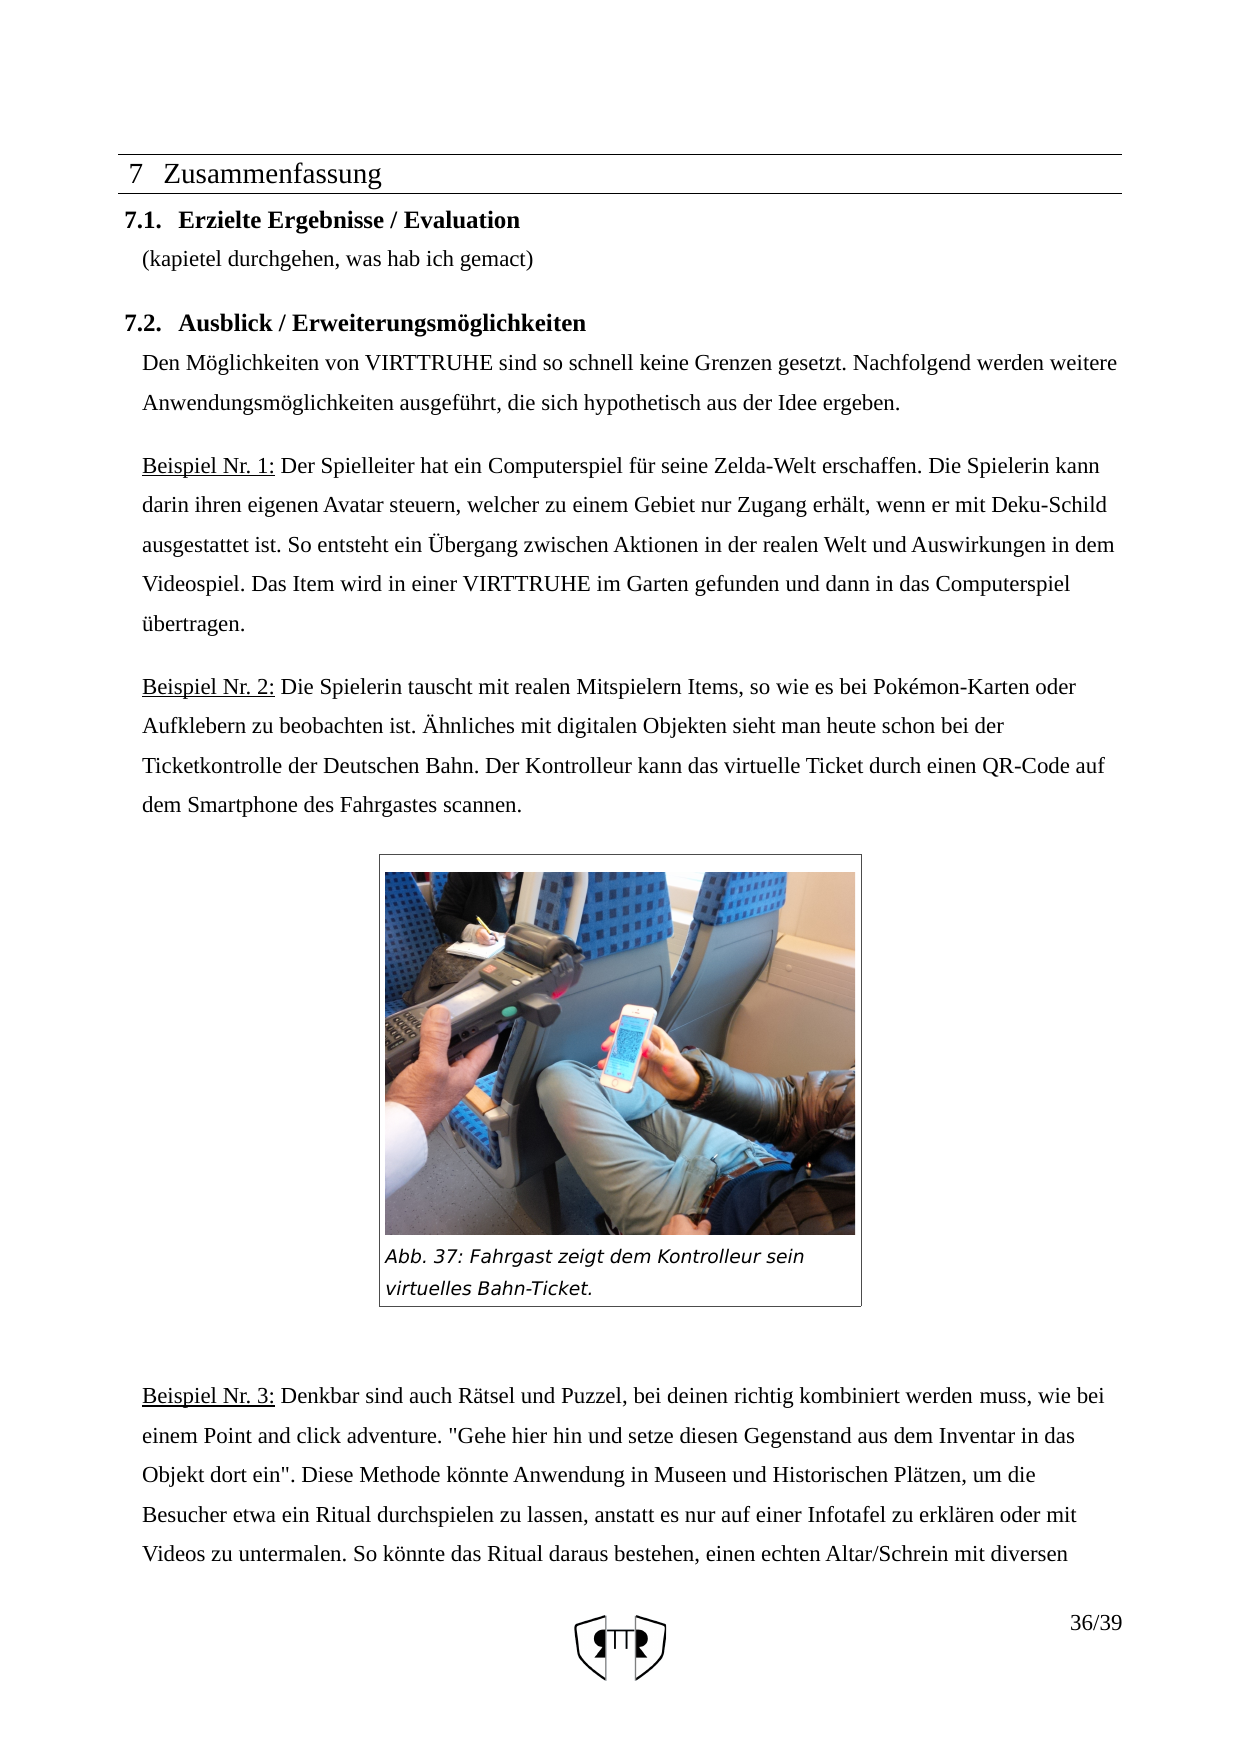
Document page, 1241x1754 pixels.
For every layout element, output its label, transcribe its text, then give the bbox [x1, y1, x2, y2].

picture [385, 872, 856, 1235]
text (kapietel durchgehen, was hab ich gemact) [142, 245, 1122, 272]
text Beispiel Nr. 2: Die Spielerin tauscht mit realen Mitspielern Items, so wie es bei Pokémon-Karten oder Aufklebern zu beobachten ist. Ähnliches mit digitalen Objekten sieht man heute schon bei der Ticketkontrolle der Deutschen Bahn. Der Kontrolleur kann das virtuelle Ticket durch einen QR-Code auf dem Smartphone des Fahrgastes scannen. [142, 673, 1122, 817]
subtitle Ausblick / Erweiterungsmöglichkeiten [124, 308, 1122, 337]
subtitle Erzielte Ergebnisse / Evaluation [124, 205, 1122, 234]
text Den Möglichkeiten von VIRTTRUHE sind so schnell keine Grenzen gesetzt. Nachfolgend werden weitere Anwendungsmöglichkeiten ausgeführt, die sich hypothetisch aus der Idee ergeben. [142, 349, 1122, 415]
text Beispiel Nr. 1: Der Spielleiter hat ein Computerspiel für seine Zelda-Welt erschaffen. Die Spielerin kann darin ihren eigenen Avatar steuern, welcher zu einem Gebiet nur Zugang erhält, wenn er mit Deku-Schild ausgestattet ist. So entsteht ein Übergang zwischen Aktionen in der realen Welt und Auswirkungen in dem Videospiel. Das Item wird in einer VIRTTRUHE im Garten gefunden und dann in das Computerspiel übertragen. [142, 452, 1122, 636]
subtitle Zusammenfassung [118, 155, 1122, 193]
picture [574, 1615, 667, 1681]
text Beispiel Nr. 3: Denkbar sind auch Rätsel und Puzzel, bei deinen richtig kombiniert werden muss, wie bei einem Point and click adventure. "Gehe hier hin und setze diesen Gegenstand aus dem Inventar in das Objekt dort ein". Diese Methode könnte Anwendung in Museen und Historischen Plätzen, um die Besucher etwa ein Ritual durchspielen zu lassen, anstatt es nur auf einer Infotafel zu erklären oder mit Videos zu untermalen. So könnte das Ritual daraus bestehen, einen echten Altar/Schrein mit diversen [142, 1383, 1122, 1567]
text Abb. 37: Fahrgast zeigt dem Kontrolleur sein virtuelles Bahn-Ticket. [385, 1235, 855, 1300]
